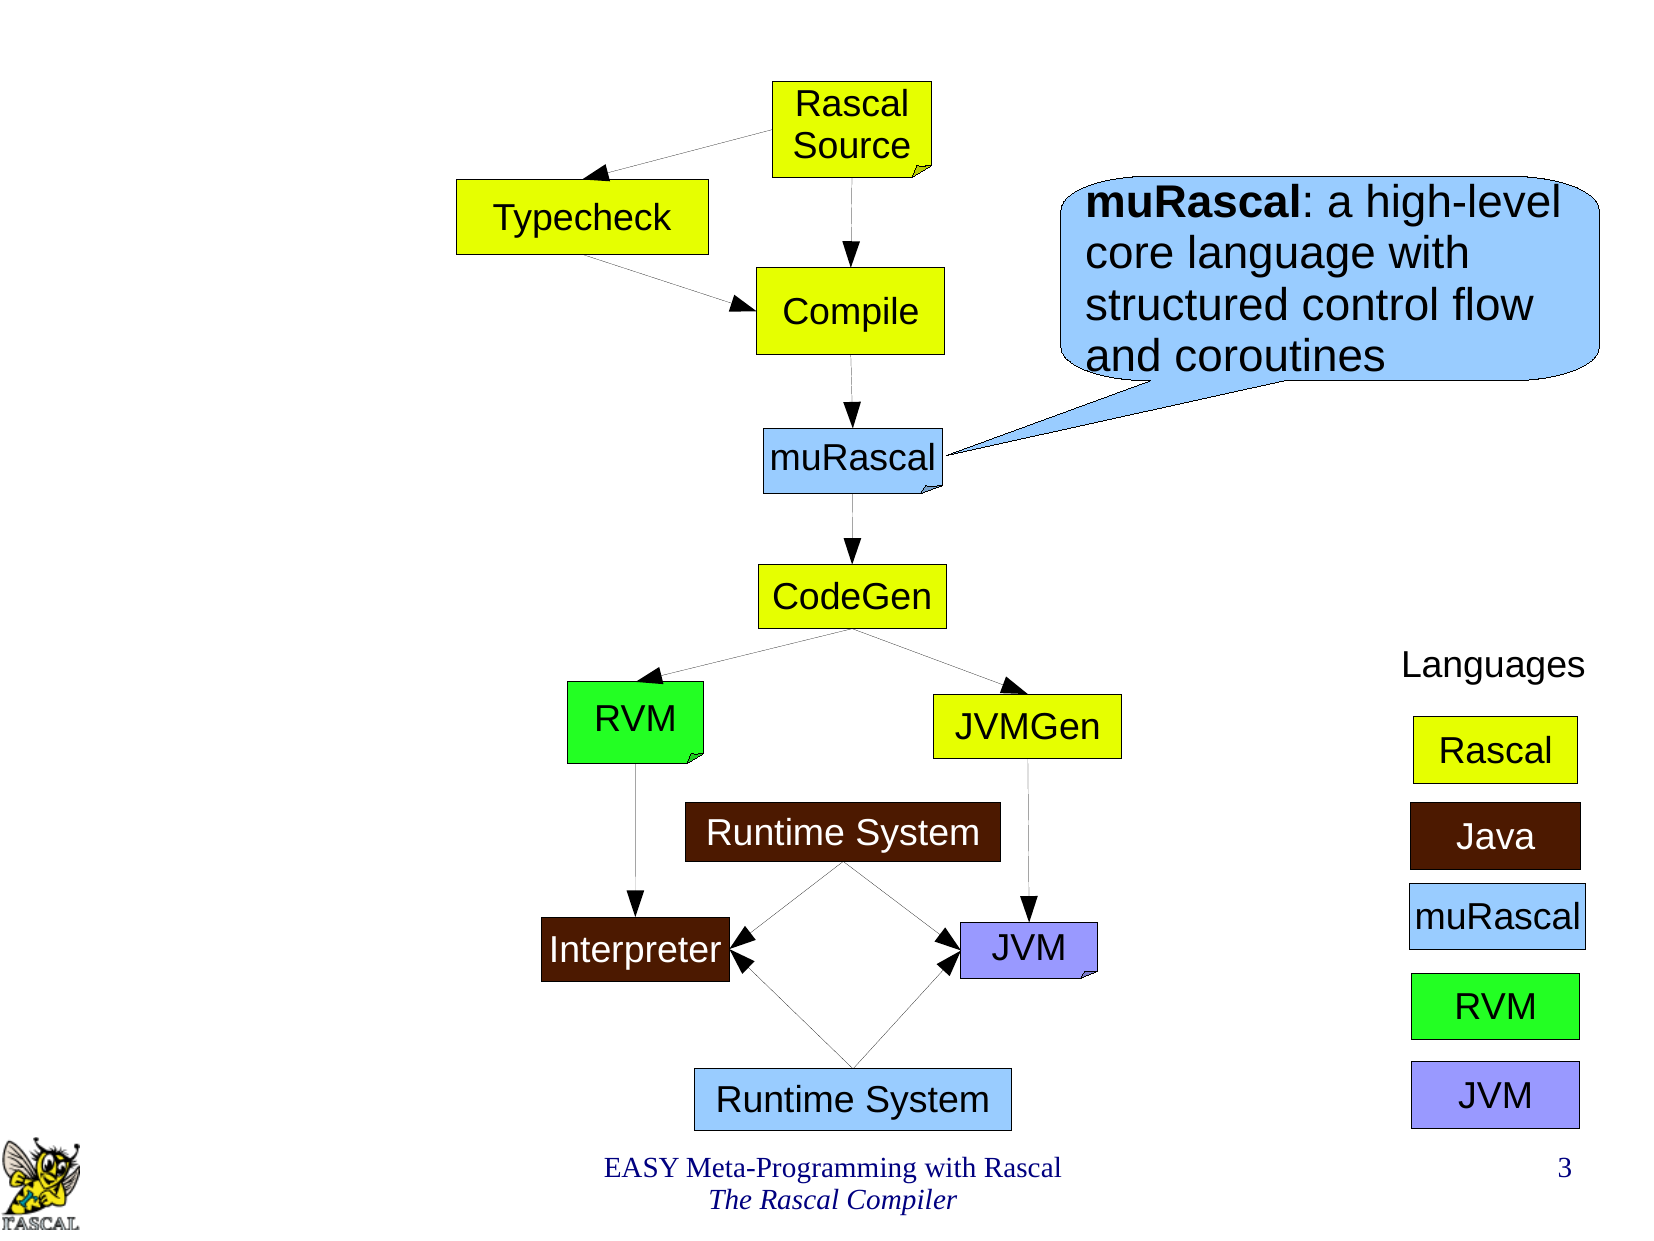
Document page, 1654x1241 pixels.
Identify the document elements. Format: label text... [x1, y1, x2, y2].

text_box CodeGen [758, 564, 947, 629]
text_box Rascal [1413, 716, 1578, 784]
text_box JVMGen [933, 694, 1122, 759]
text_box RVM [567, 681, 704, 764]
text_box Java [1410, 802, 1581, 870]
text_box Typecheck [456, 179, 709, 255]
text_box Runtime System [694, 1068, 1012, 1131]
text_box muRascal [1409, 883, 1586, 950]
text_box RVM [1411, 973, 1580, 1040]
picture [1, 1137, 80, 1230]
text_box Languages [1386, 594, 1602, 693]
text_box JVM [1411, 1061, 1580, 1129]
text_box Interpreter [541, 917, 730, 982]
text_box Rascal Source [772, 81, 932, 178]
text_box muRascal: a high-level core language with structured control flow and coroutines [946, 176, 1600, 456]
text_box muRascal [763, 428, 943, 494]
text_box JVM [960, 922, 1098, 979]
text_box Runtime System [685, 802, 1001, 862]
text_box Compile [756, 267, 945, 355]
